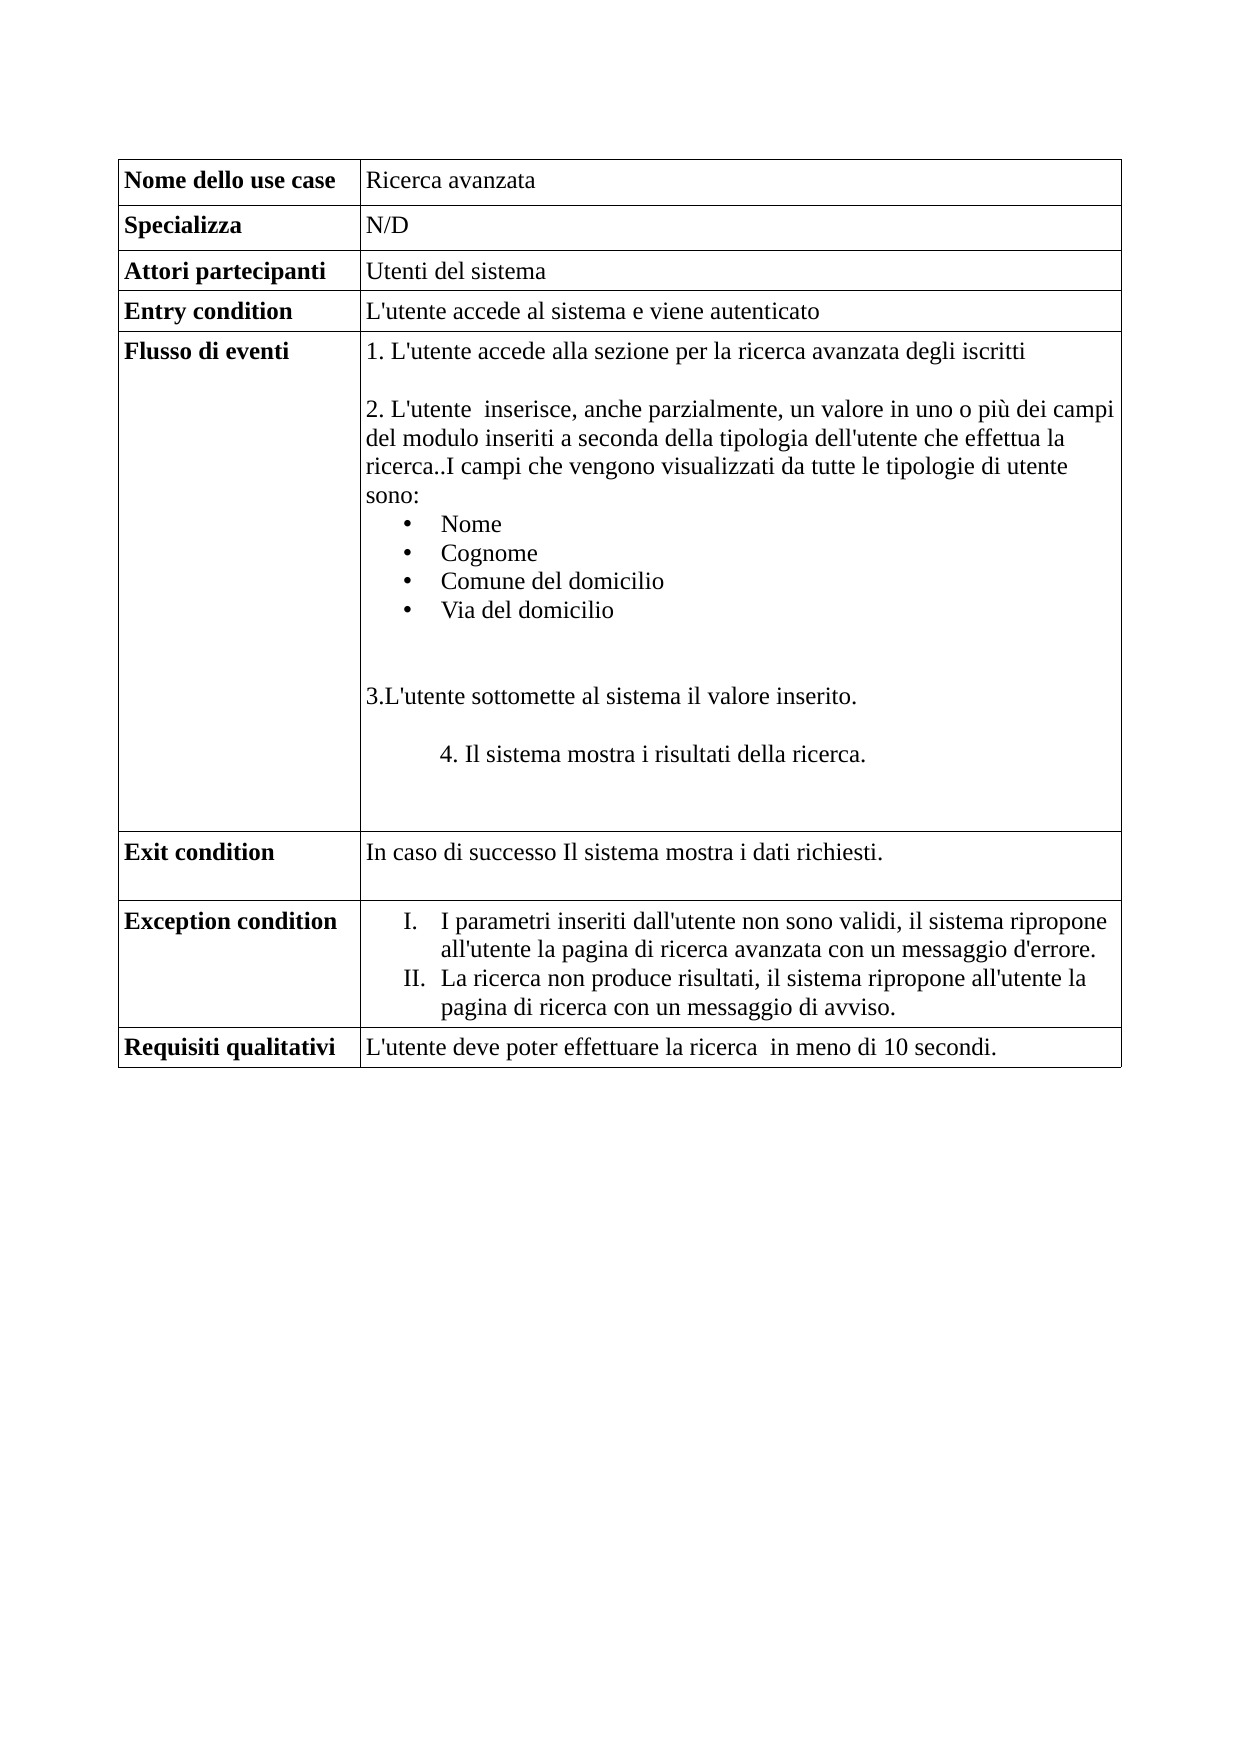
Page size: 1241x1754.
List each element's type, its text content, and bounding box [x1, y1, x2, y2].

table_cell I parametri inseriti dall'utente non sono validi, il sistema ripropone all'utente la pagina di ricerca avanzata con un messaggio d'errore. La ricerca non produce risultati, il sistema ripropone all'utente la pagina di ricerca con un messaggio di avviso. [361, 901, 1121, 1027]
table_header Ricerca avanzata [361, 160, 1121, 205]
table_cell L'utente accede al sistema e viene autenticato [361, 291, 1121, 331]
table_cell Attori partecipanti [119, 251, 360, 290]
table_cell Entry condition [119, 291, 360, 331]
table_cell N/D [361, 206, 1121, 250]
table_cell Specializza [119, 206, 360, 250]
table_cell In caso di successo Il sistema mostra i dati richiesti. [361, 832, 1121, 900]
table_cell Requisiti qualitativi [119, 1028, 360, 1067]
table_header Nome dello use case [119, 160, 360, 205]
table_cell Utenti del sistema [361, 251, 1121, 290]
table_cell Exception condition [119, 901, 360, 1027]
table_cell Exit condition [119, 832, 360, 900]
table_cell L'utente deve poter effettuare la ricerca in meno di 10 secondi. [361, 1028, 1121, 1067]
table_cell Flusso di eventi [119, 332, 360, 831]
table_cell 1. L'utente accede alla sezione per la ricerca avanzata degli iscritti 2. L'utente inserisce, anche parzialmente, un valore in uno o più dei campi del modulo inseriti a seconda della tipologia dell'utente che effettua la ricerca..I campi che vengono visualizzati da tutte le tipologie di utente sono: Nome Cognome Comune del domicilio Via del domicilio 3.L'utente sottomette al sistema il valore inserito. 4. Il sistema mostra i risultati della ricerca. [361, 332, 1121, 831]
